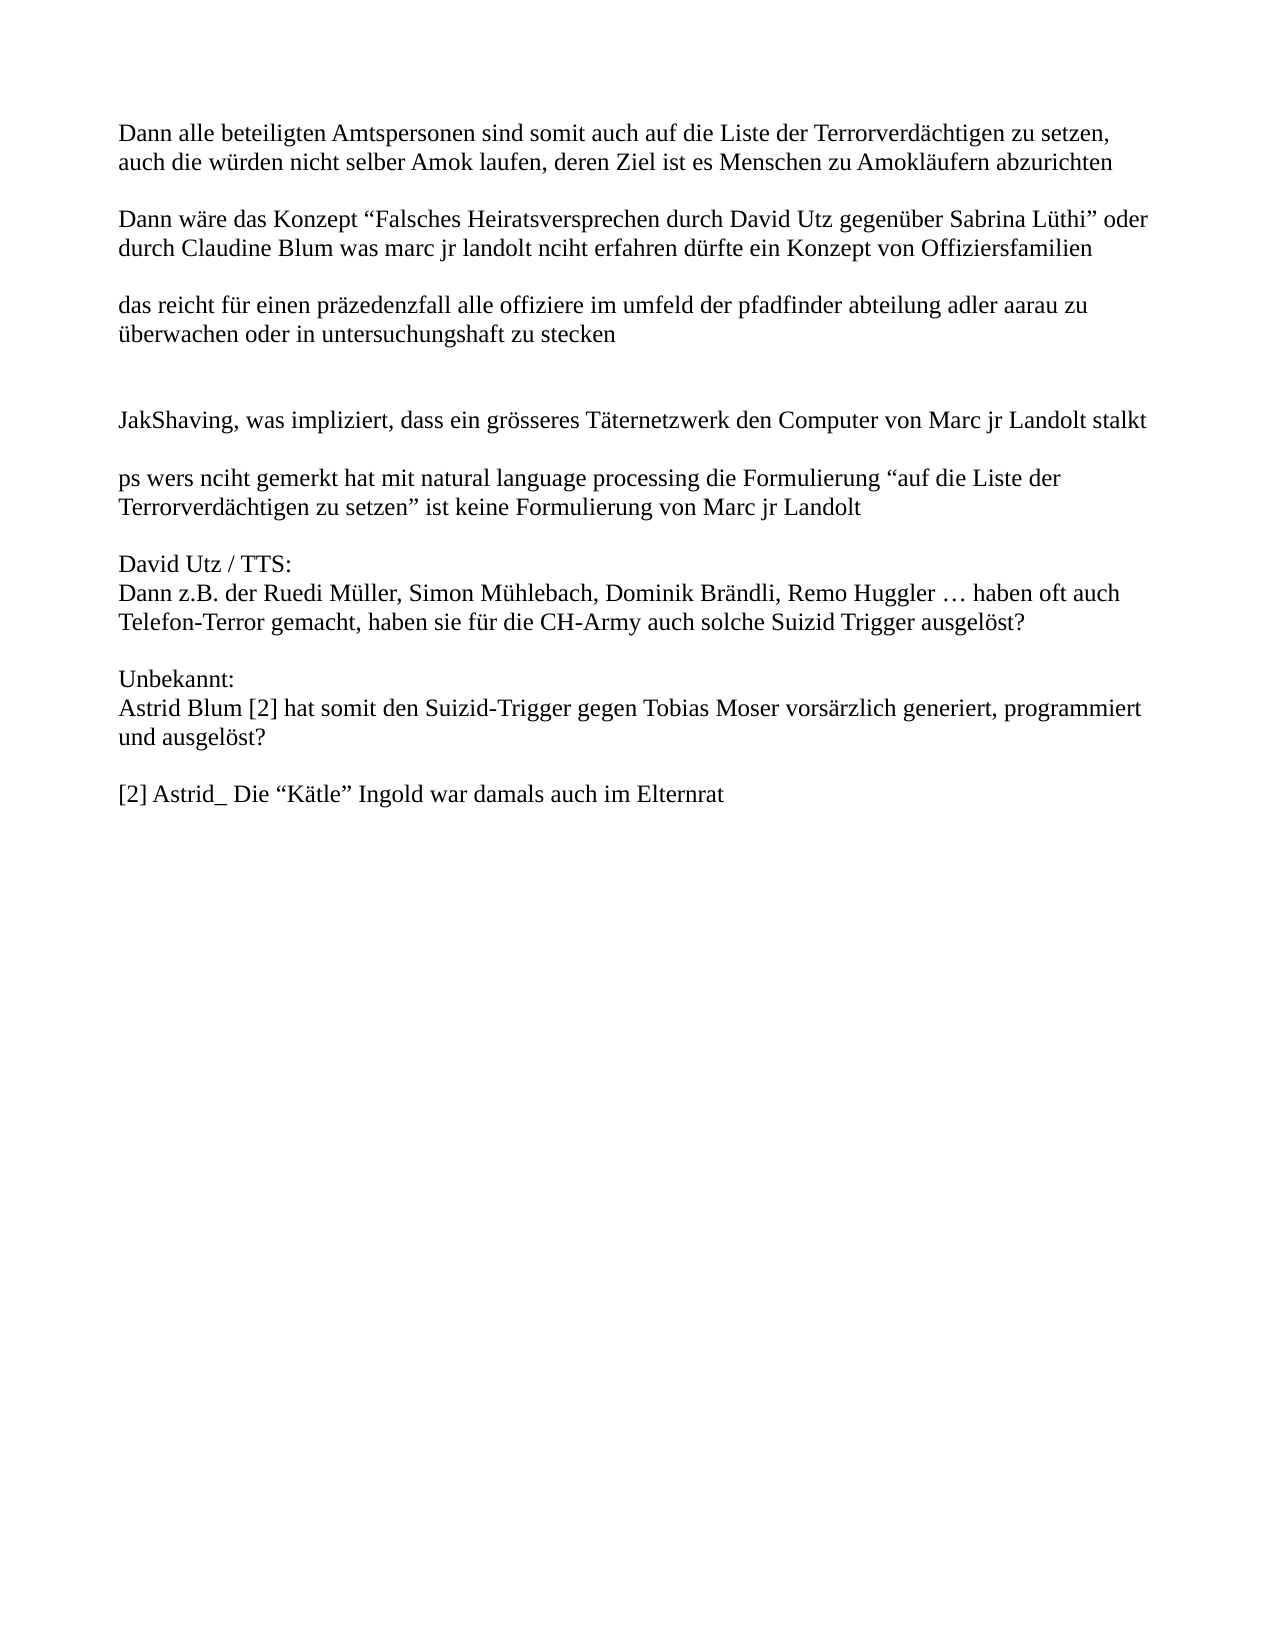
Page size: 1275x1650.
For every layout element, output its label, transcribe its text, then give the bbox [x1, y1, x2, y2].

text [2] Astrid_ Die “Kätle” Ingold war damals auch im Elternrat [118, 779, 1157, 808]
text JakShaving, was impliziert, dass ein grösseres Täternetzwerk den Computer von Marc jr Landolt stalkt [118, 406, 1157, 434]
text Unbekannt: [118, 664, 1157, 693]
text David Utz / TTS: [118, 549, 1157, 578]
text das reicht für einen präzedenzfall alle offiziere im umfeld der pfadfinder abteilung adler aarau zu überwachen oder in untersuchungshaft zu stecken [118, 291, 1157, 348]
text ps wers nciht gemerkt hat mit natural language processing die Formulierung “auf die Liste der Terrorverdächtigen zu setzen” ist keine Formulierung von Marc jr Landolt [118, 463, 1157, 521]
text Dann z.B. der Ruedi Müller, Simon Mühlebach, Dominik Brändli, Remo Huggler … haben oft auch Telefon-Terror gemacht, haben sie für die CH-Army auch solche Suizid Trigger ausgelöst? [118, 578, 1157, 636]
text Dann wäre das Konzept “Falsches Heiratsversprechen durch David Utz gegenüber Sabrina Lüthi” oder durch Claudine Blum was marc jr landolt nciht erfahren dürfte ein Konzept von Offiziersfamilien [118, 204, 1157, 262]
text Astrid Blum [2] hat somit den Suizid-Trigger gegen Tobias Moser vorsärzlich generiert, programmiert und ausgelöst? [118, 693, 1157, 751]
text Dann alle beteiligten Amtspersonen sind somit auch auf die Liste der Terrorverdächtigen zu setzen, auch die würden nicht selber Amok laufen, deren Ziel ist es Menschen zu Amokläufern abzurichten [118, 118, 1157, 176]
